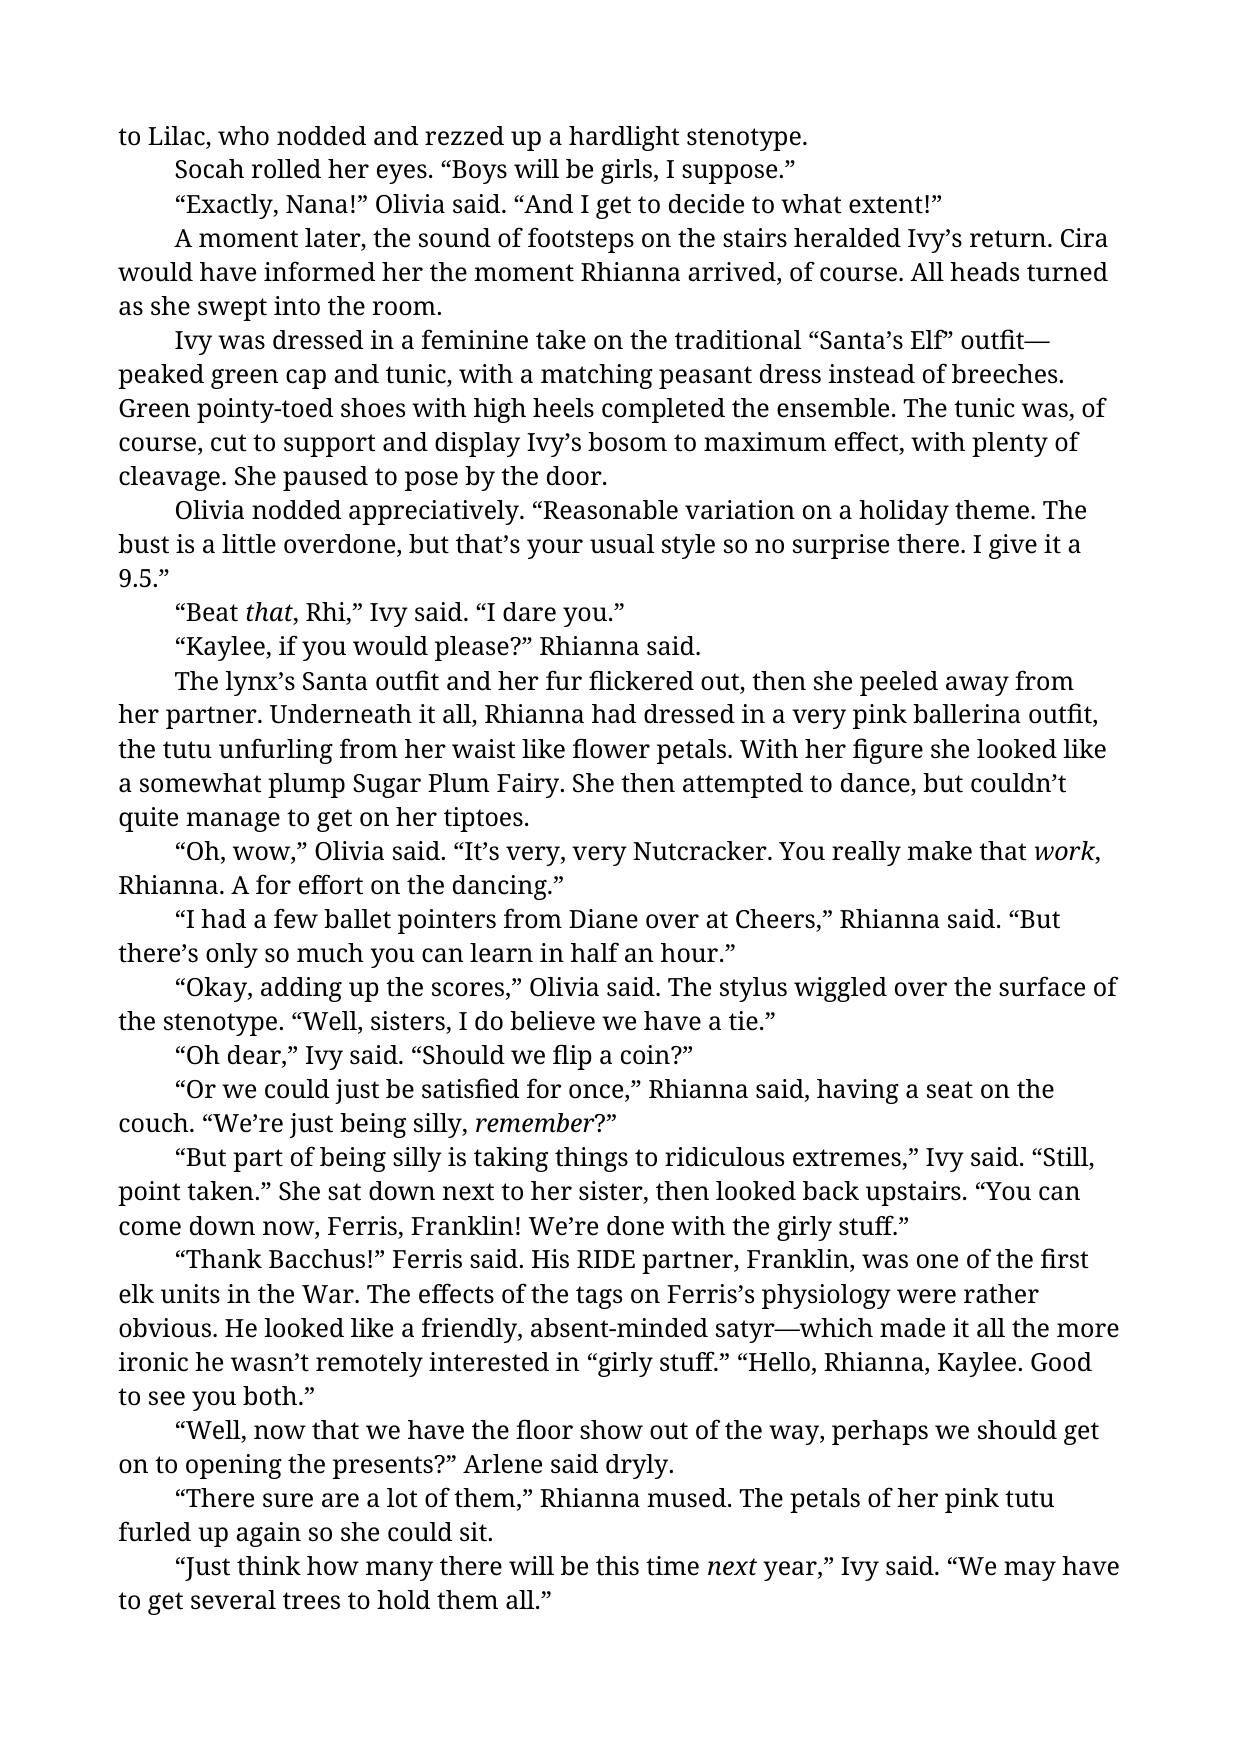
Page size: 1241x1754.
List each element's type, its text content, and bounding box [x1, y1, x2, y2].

text The lynx’s Santa outfit and her fur flickered out, then she peeled away from her partner. Underneath it all, Rhianna had dressed in a very pink ballerina outfit, the tutu unfurling from her waist like flower petals. With her figure she looked like a somewhat plump Sugar Plum Fairy. She then attempted to dance, but couldn’t quite manage to get on her tiptoes. [118, 663, 1122, 833]
text “Beat that, Rhi,” Ivy said. “I dare you.” [118, 595, 1122, 629]
text Ivy was dressed in a feminine take on the traditional “Santa’s Elf” outfit—peaked green cap and tunic, with a matching peasant dress instead of breeches. Green pointy-toed shoes with high heels completed the ensemble. The tunic was, of course, cut to support and display Ivy’s bosom to maximum effect, with plenty of cleavage. She paused to pose by the door. [118, 322, 1122, 493]
text A moment later, the sound of footsteps on the stairs heralded Ivy’s return. Cira would have informed her the moment Rhianna arrived, of course. All heads turned as she swept into the room. [118, 220, 1122, 322]
text “I had a few ballet pointers from Diane over at Cheers,” Rhianna said. “But there’s only so much you can learn in half an hour.” [118, 902, 1122, 970]
text “Oh dear,” Ivy said. “Should we flip a coin?” [118, 1038, 1122, 1072]
text Olivia nodded appreciatively. “Reasonable variation on a holiday theme. The bust is a little overdone, but that’s your usual style so no surprise there. I give it a 9.5.” [118, 493, 1122, 595]
text “Exactly, Nana!” Olivia said. “And I get to decide to what extent!” [118, 186, 1122, 220]
text “Well, now that we have the floor show out of the way, perhaps we should get on to opening the presents?” Arlene said dryly. [118, 1412, 1122, 1481]
text to Lilac, who nodded and rezzed up a hardlight stenotype. [118, 118, 1122, 152]
text Socah rolled her eyes. “Boys will be girls, I suppose.” [118, 152, 1122, 186]
text “Oh, wow,” Olivia said. “It’s very, very Nutcracker. You really make that work, Rhianna. A for effort on the dancing.” [118, 833, 1122, 902]
text “Thank Bacchus!” Ferris said. His RIDE partner, Franklin, was one of the first elk units in the War. The effects of the tags on Ferris’s physiology were rather obvious. He looked like a friendly, absent-minded satyr—which made it all the more ironic he wasn’t remotely interested in “girly stuff.” “Hello, Rhianna, Kaylee. Good to see you both.” [118, 1242, 1122, 1412]
text “Just think how many there will be this time next year,” Ivy said. “We may have to get several trees to hold them all.” [118, 1549, 1122, 1617]
text “But part of being silly is taking things to ridiculous extremes,” Ivy said. “Still, point taken.” She sat down next to her sister, then looked back upstairs. “You can come down now, Ferris, Franklin! We’re done with the girly stuff.” [118, 1140, 1122, 1242]
text “Or we could just be satisfied for once,” Rhianna said, having a seat on the couch. “We’re just being silly, remember?” [118, 1072, 1122, 1140]
text “Okay, adding up the scores,” Olivia said. The stylus wiggled over the surface of the stenotype. “Well, sisters, I do believe we have a tie.” [118, 970, 1122, 1038]
text “There sure are a lot of them,” Rhianna mused. The petals of her pink tutu furled up again so she could sit. [118, 1481, 1122, 1549]
text “Kaylee, if you would please?” Rhianna said. [118, 629, 1122, 663]
